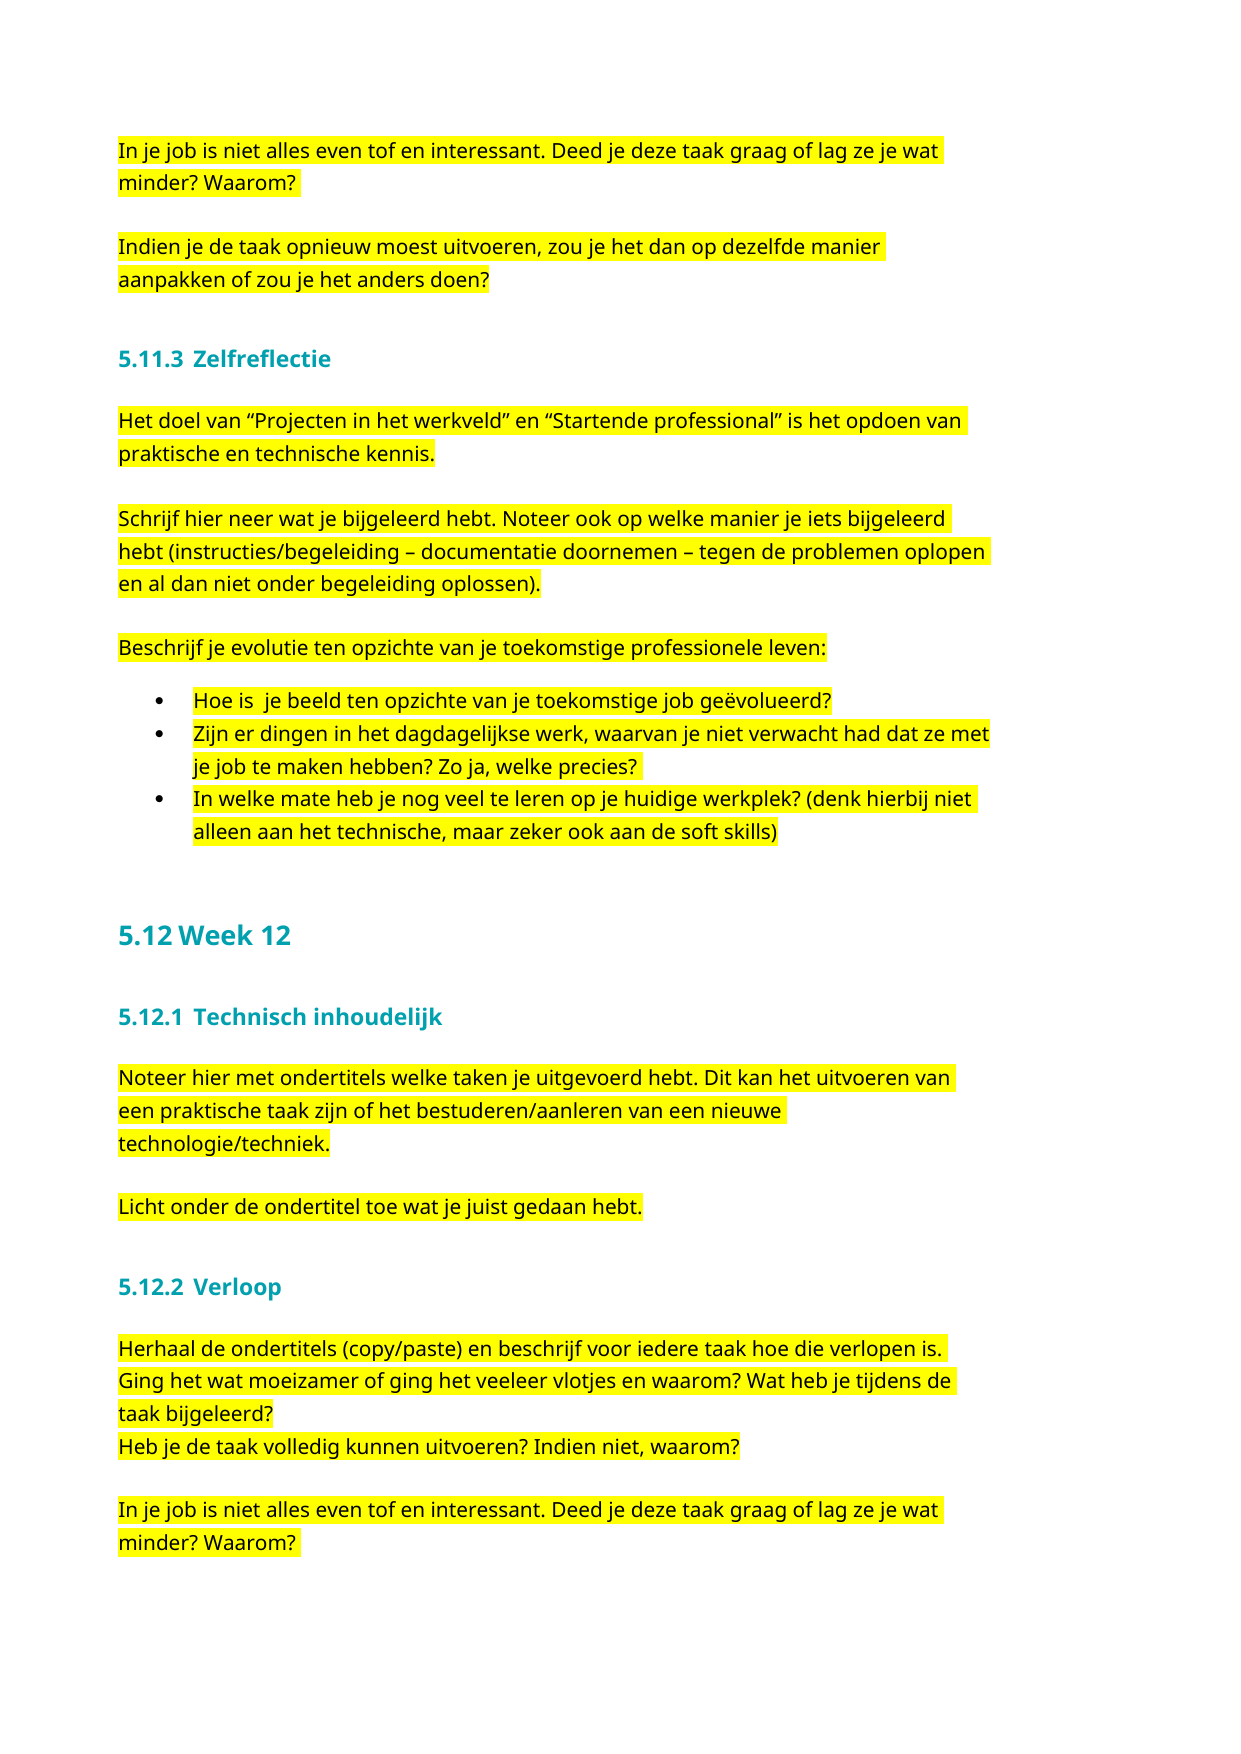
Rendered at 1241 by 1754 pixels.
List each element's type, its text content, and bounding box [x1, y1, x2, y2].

text Licht onder de ondertitel toe wat je juist gedaan hebt. [118, 1192, 992, 1221]
text In je job is niet alles even tof en interessant. Deed je deze taak graag of lag ze je wat minder? Waarom? [118, 1496, 992, 1557]
list Zijn er dingen in het dagdagelijkse werk, waarvan je niet verwacht had dat ze met je job te maken hebben? Zo ja, welke precies? [156, 719, 992, 780]
list In welke mate heb je nog veel te leren op je huidige werkplek? (denk hierbij niet alleen aan het technische, maar zeker ook aan de soft skills) [156, 784, 992, 846]
subtitle Zelfreflectie [118, 343, 992, 374]
text Herhaal de ondertitels (copy/paste) en beschrijf voor iedere taak hoe die verlopen is. Ging het wat moeizamer of ging het veeleer vlotjes en waarom? Wat heb je tijdens de taak bijgeleerd? Heb je de taak volledig kunnen uitvoeren? Indien niet, waarom? [118, 1334, 992, 1460]
list Hoe is je beeld ten opzichte van je toekomstige job geëvolueerd? [156, 687, 992, 715]
text Indien je de taak opnieuw moest uitvoeren, zou je het dan op dezelfde manier aanpakken of zou je het anders doen? [118, 232, 992, 293]
subtitle Verloop [118, 1271, 992, 1302]
text In je job is niet alles even tof en interessant. Deed je deze taak graag of lag ze je wat minder? Waarom? [118, 136, 992, 197]
text Beschrijf je evolutie ten opzichte van je toekomstige professionele leven: [118, 633, 992, 662]
text Noteer hier met ondertitels welke taken je uitgevoerd hebt. Dit kan het uitvoeren van een praktische taak zijn of het bestuderen/aanleren van een nieuwe technologie/techniek. [118, 1063, 992, 1157]
subtitle Week 12 [118, 916, 992, 953]
subtitle Technisch inhoudelijk [118, 1000, 992, 1032]
text Het doel van “Projecten in het werkveld” en “Startende professional” is het opdoen van praktische en technische kennis. Schrijf hier neer wat je bijgeleerd hebt. Noteer ook op welke manier je iets bijgeleerd hebt (instructies/begeleiding – documentatie doornemen – tegen de problemen oplopen en al dan niet onder begeleiding oplossen). [118, 406, 992, 598]
